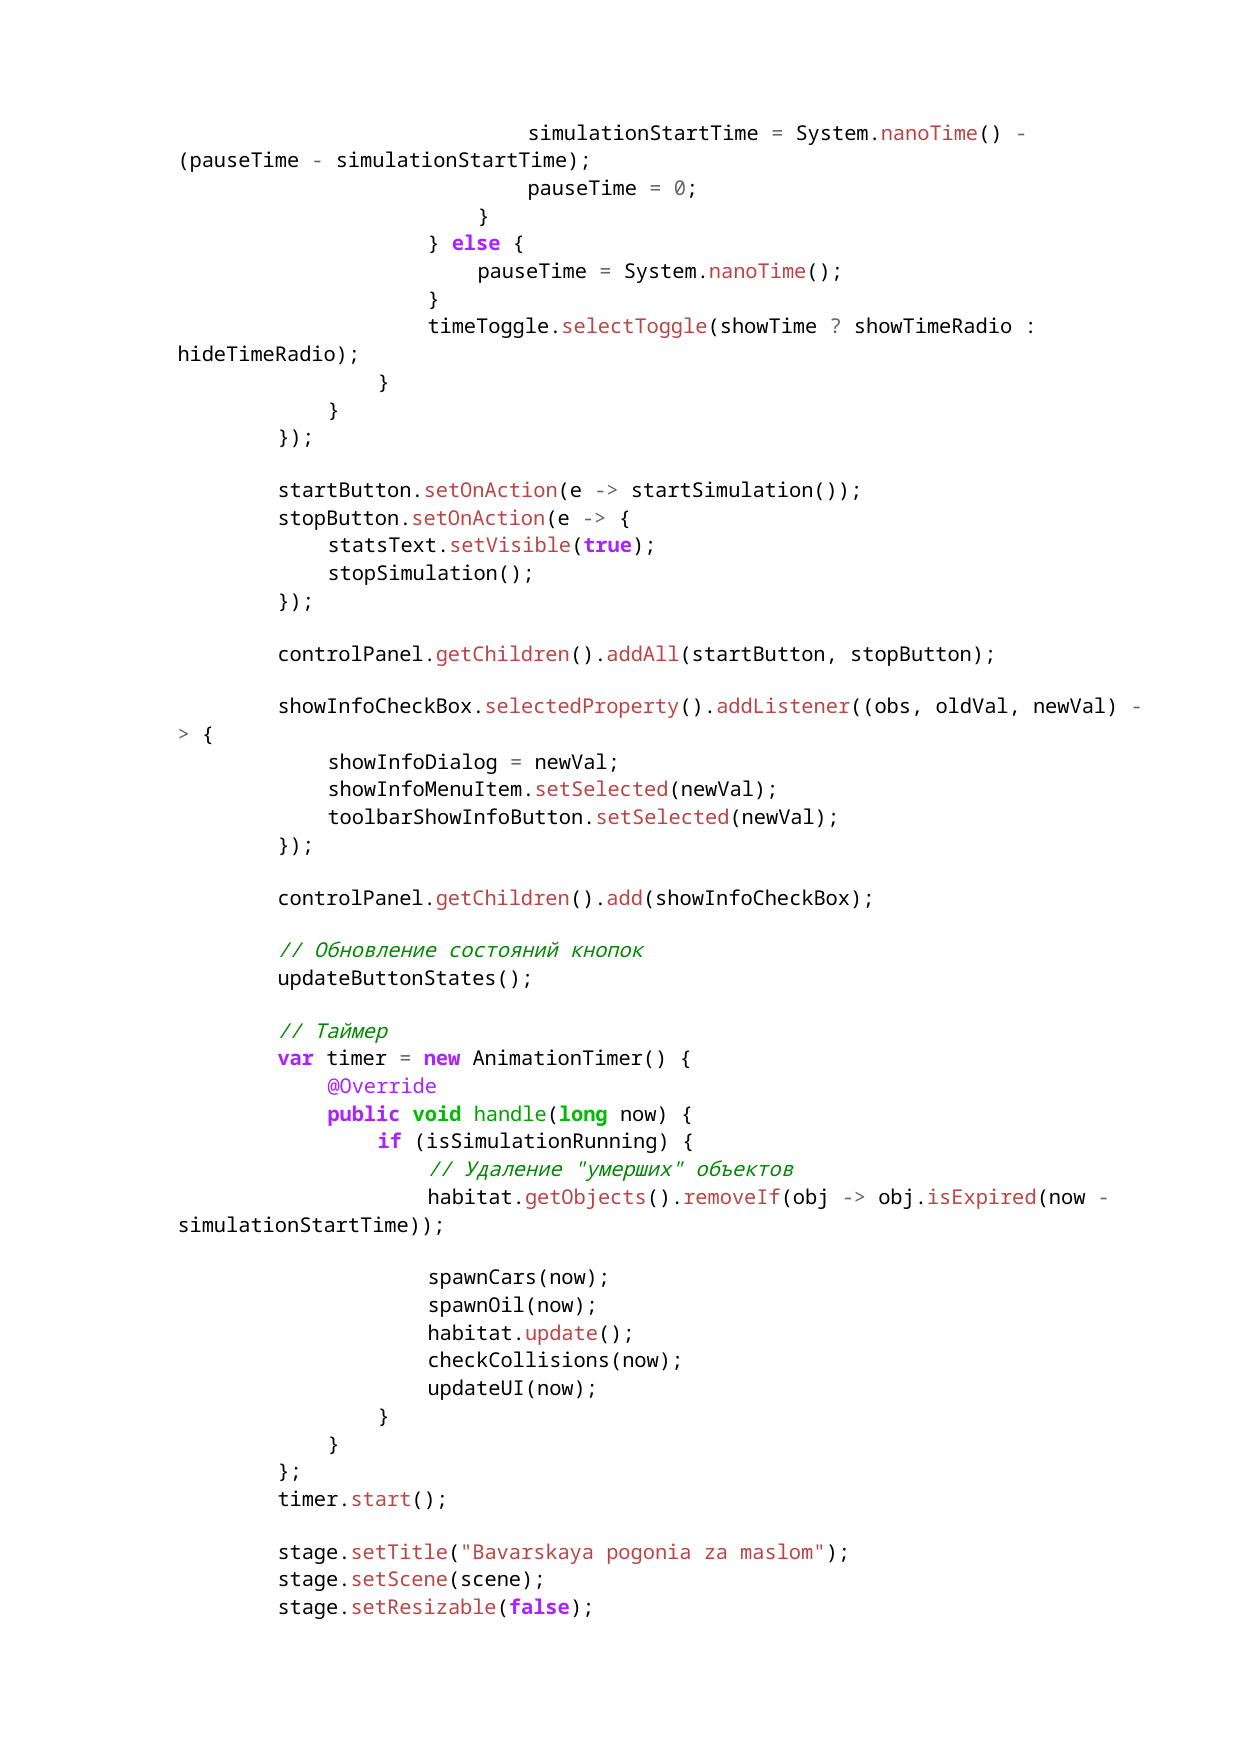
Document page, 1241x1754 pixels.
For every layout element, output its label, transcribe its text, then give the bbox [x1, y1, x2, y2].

text if (isSimulationRunning) { [177, 1127, 1152, 1155]
text checkCollisions(now); [177, 1346, 1152, 1374]
text controlPanel.getChildren().addAll(startButton, stopButton); [177, 639, 1152, 667]
text // Удаление "умерших" объектов [177, 1155, 1152, 1182]
text showInfoCheckBox.selectedProperty().addListener((obs, oldVal, newVal) -> { [177, 692, 1152, 747]
text pauseTime = 0; [177, 173, 1152, 201]
text } [177, 201, 1152, 229]
text } [177, 1401, 1152, 1429]
text showInfoMenuItem.setSelected(newVal); [177, 775, 1152, 803]
text spawnOil(now); [177, 1291, 1152, 1318]
text updateButtonStates(); [177, 963, 1152, 991]
text showInfoDialog = newVal; [177, 747, 1152, 775]
text @Override [177, 1072, 1152, 1099]
text }; [177, 1457, 1152, 1484]
text habitat.update(); [177, 1318, 1152, 1346]
text stopButton.setOnAction(e -> { [177, 503, 1152, 531]
text } [177, 284, 1152, 312]
text stage.setScene(scene); [177, 1565, 1152, 1593]
text simulationStartTime = System.nanoTime() - (pauseTime - simulationStartTime); [177, 118, 1152, 173]
text }); [177, 830, 1152, 858]
text // Таймер [177, 1016, 1152, 1044]
text updateUI(now); [177, 1374, 1152, 1401]
text statsText.setVisible(true); [177, 531, 1152, 559]
text } [177, 367, 1152, 395]
text }); [177, 423, 1152, 451]
text var timer = new AnimationTimer() { [177, 1044, 1152, 1072]
text } [177, 395, 1152, 423]
text // Обновление состояний кнопок [177, 936, 1152, 963]
text spawnCars(now); [177, 1263, 1152, 1291]
text public void handle(long now) { [177, 1099, 1152, 1127]
text stage.setTitle("Bavarskaya pogonia za maslom"); [177, 1537, 1152, 1565]
text stage.setResizable(false); [177, 1593, 1152, 1620]
text pauseTime = System.nanoTime(); [177, 257, 1152, 284]
text startButton.setOnAction(e -> startSimulation()); [177, 476, 1152, 503]
text }); [177, 586, 1152, 614]
text stopSimulation(); [177, 559, 1152, 586]
text } [177, 1429, 1152, 1457]
text timeToggle.selectToggle(showTime ? showTimeRadio : hideTimeRadio); [177, 312, 1152, 367]
text habitat.getObjects().removeIf(obj -> obj.isExpired(now - simulationStartTime)); [177, 1182, 1152, 1238]
text } else { [177, 229, 1152, 257]
text controlPanel.getChildren().add(showInfoCheckBox); [177, 883, 1152, 911]
text timer.start(); [177, 1484, 1152, 1512]
text toolbarShowInfoButton.setSelected(newVal); [177, 803, 1152, 830]
